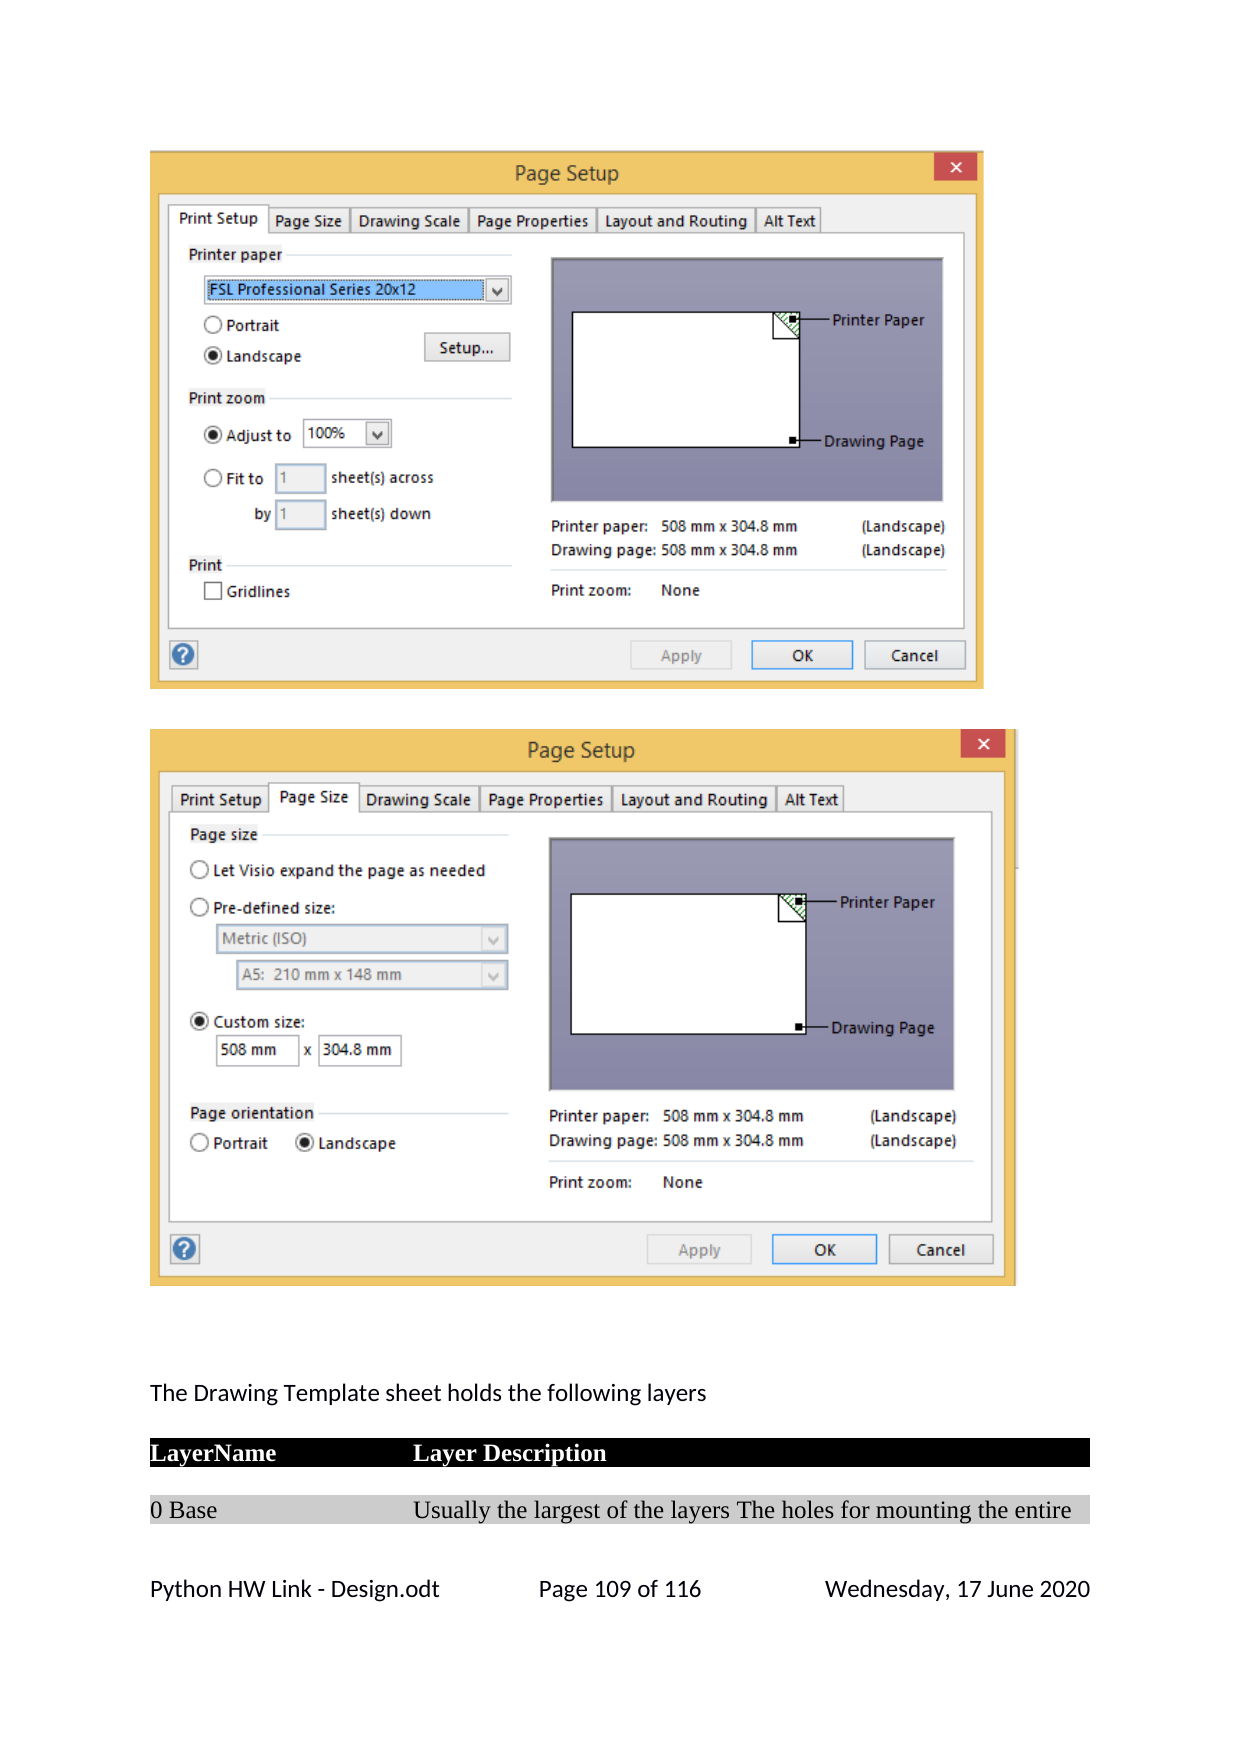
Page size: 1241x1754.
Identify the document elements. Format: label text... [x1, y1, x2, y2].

picture [150, 729, 1019, 1286]
picture [150, 150, 984, 689]
table_cell [150, 1467, 413, 1495]
table_header Layer Description [413, 1438, 1090, 1467]
table_cell Usually the largest of the layers The holes for mounting the entire [413, 1495, 1090, 1524]
table_header LayerName [150, 1438, 413, 1467]
text The Drawing Template sheet holds the following layers [150, 1377, 1090, 1407]
table_cell [413, 1467, 1090, 1495]
table_cell 0 Base [150, 1495, 413, 1524]
